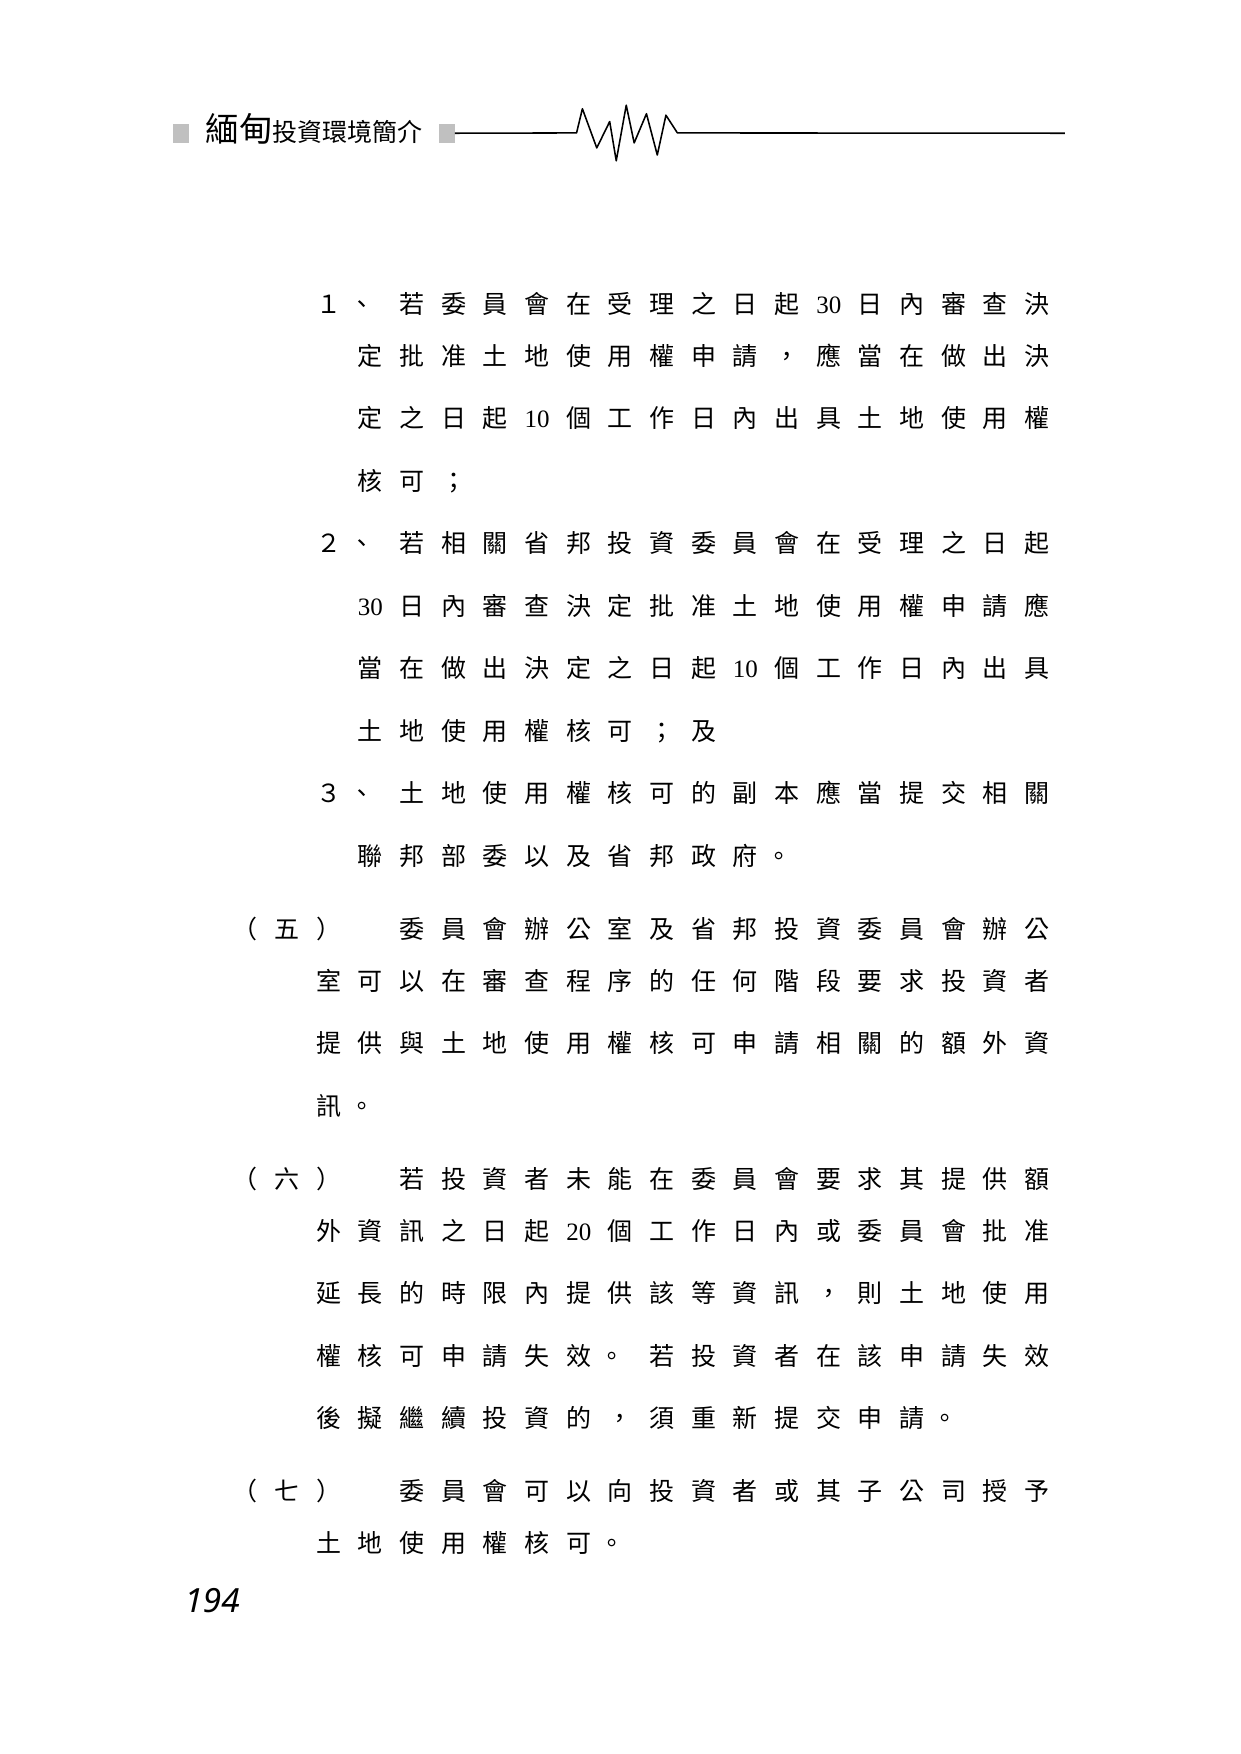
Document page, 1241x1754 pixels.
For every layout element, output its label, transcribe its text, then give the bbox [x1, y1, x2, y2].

text ２、若相關省邦投資委員會在受理之日起30日內審查決定批准土地使用權申請應當在做出決定之日起10個工作日內出具土地使用權核可；及 [281, 500, 1058, 750]
text （六） 若投資者未能在委員會要求其提供額外資訊之日起20個工作日內或委員會批准延長的時限內提供該等資訊，則土地使用權核可申請失效。若投資者在該申請失效後擬繼續投資的，須重新提交申請。 [207, 1125, 1058, 1438]
text （七） 委員會可以向投資者或其子公司授予土地使用權核可。 [207, 1438, 1058, 1563]
text １、若委員會在受理之日起30日內審查決定批准土地使用權申請，應當在做出決定之日起10個工作日內出具土地使用權核可； [281, 250, 1058, 500]
text ３、土地使用權核可的副本應當提交相關聯邦部委以及省邦政府。 [281, 750, 1058, 875]
text （五） 委員會辦公室及省邦投資委員會辦公室可以在審查程序的任何階段要求投資者提供與土地使用權核可申請相關的額外資訊。 [207, 875, 1058, 1125]
